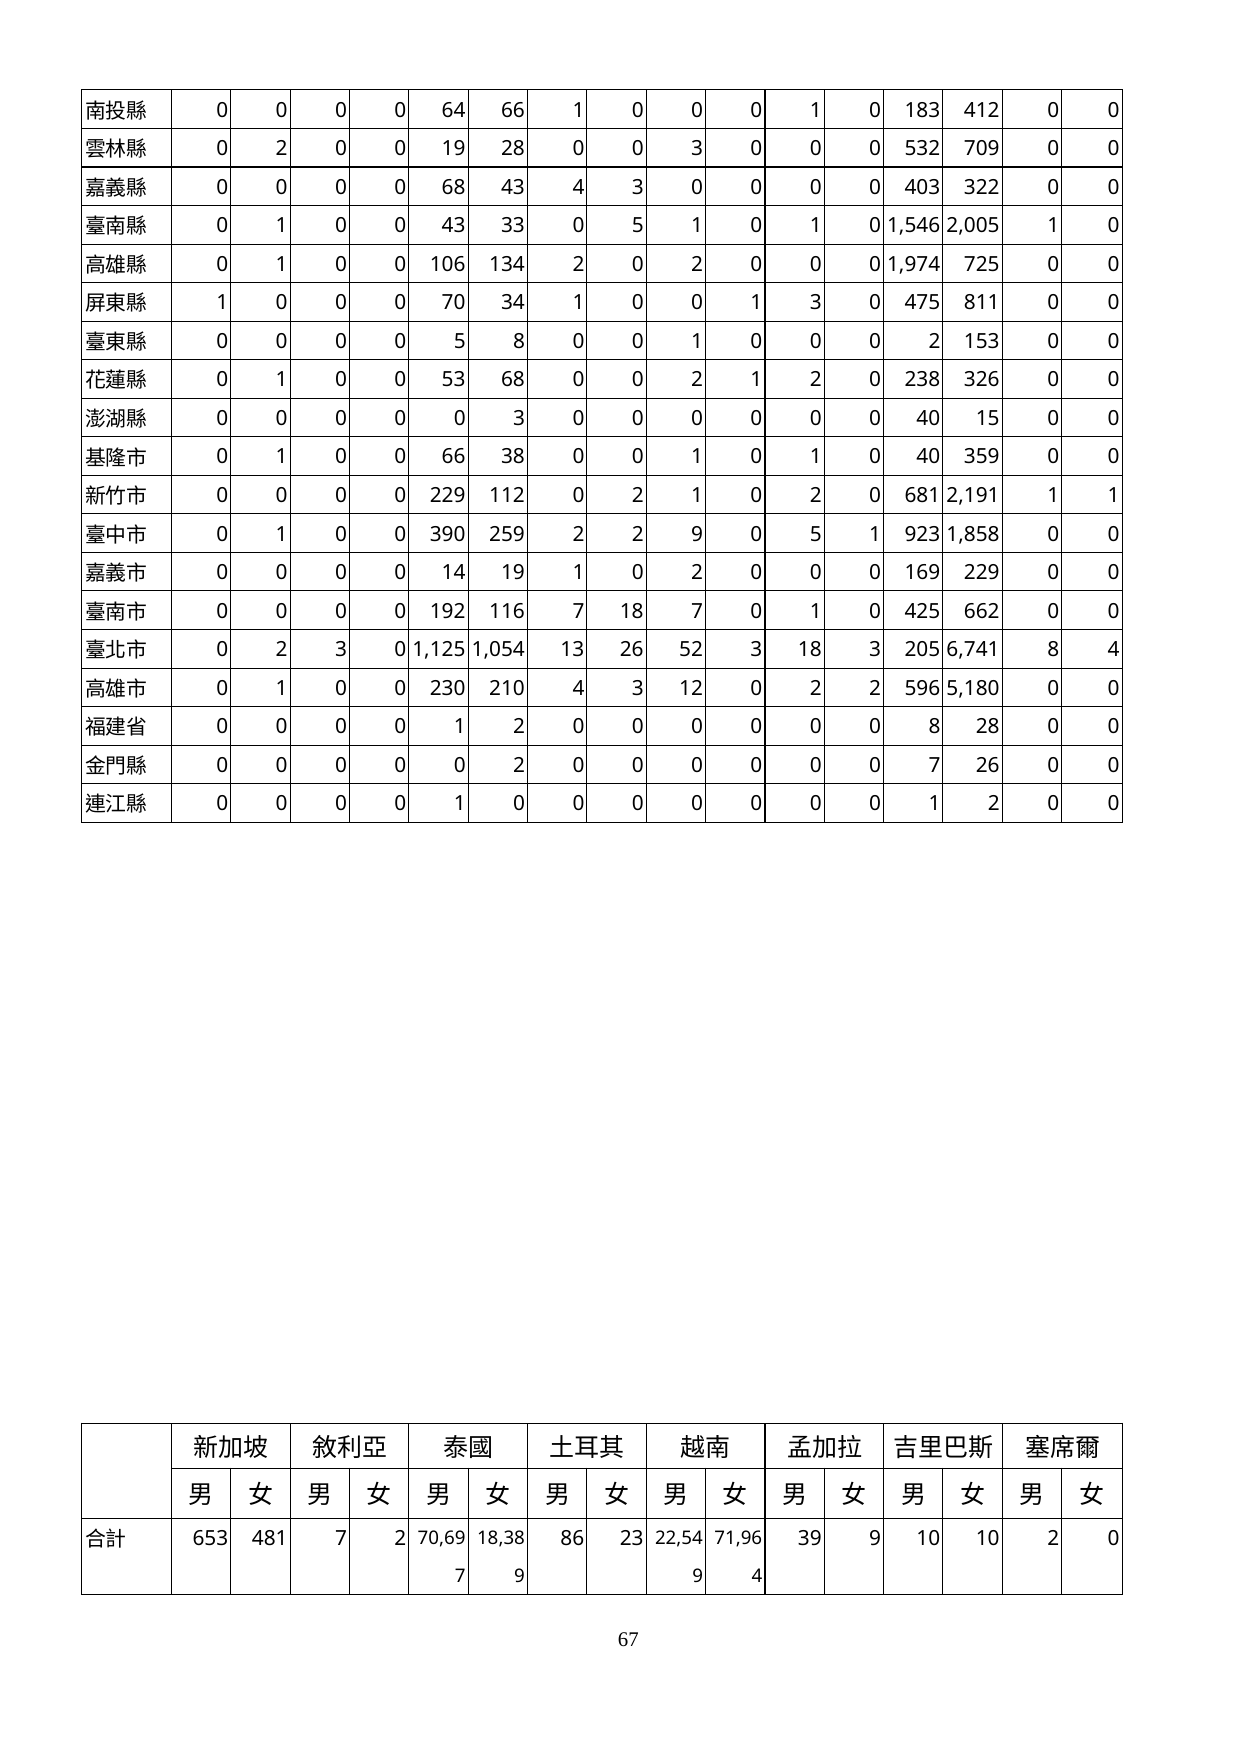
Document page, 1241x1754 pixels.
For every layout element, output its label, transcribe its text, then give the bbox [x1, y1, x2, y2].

table_cell 3 [587, 669, 646, 706]
table_cell 0 [291, 437, 349, 475]
table_cell 1 [231, 669, 290, 706]
table_cell 1 [647, 476, 705, 513]
table_cell 0 [1062, 784, 1122, 822]
table_cell 福建省 [82, 707, 171, 744]
table_cell 0 [587, 437, 646, 475]
table_cell 52 [647, 630, 705, 667]
table_cell 0 [291, 591, 349, 629]
table_cell 3 [766, 283, 824, 321]
table_header 土耳其 [528, 1424, 646, 1468]
table_cell 0 [172, 784, 230, 822]
table_cell 1 [766, 591, 824, 629]
table_cell 3 [587, 168, 646, 205]
table_cell 1 [706, 360, 764, 398]
table_cell 5 [587, 206, 646, 243]
table_cell 0 [1062, 399, 1122, 436]
table_cell 7 [884, 746, 942, 783]
table_cell 0 [825, 245, 883, 282]
table_cell 女 [469, 1469, 527, 1518]
table_cell 5,180 [943, 669, 1002, 706]
table_cell 0 [172, 399, 230, 436]
table_cell 高雄市 [82, 669, 171, 706]
table_cell 1 [1003, 476, 1061, 513]
table_cell 0 [1003, 746, 1061, 783]
table_cell 0 [231, 476, 290, 513]
table_cell 2,005 [943, 206, 1002, 243]
table_cell 金門縣 [82, 746, 171, 783]
table_cell 0 [825, 399, 883, 436]
table_cell 0 [409, 746, 468, 783]
table_cell 10 [884, 1519, 942, 1594]
table_cell 4 [528, 168, 586, 205]
table_cell 40 [884, 399, 942, 436]
table_cell 112 [469, 476, 527, 513]
table_cell 0 [172, 168, 230, 205]
table_cell 0 [766, 322, 824, 359]
table_cell 0 [1003, 322, 1061, 359]
table_cell 0 [172, 553, 230, 590]
table_cell 0 [291, 746, 349, 783]
table_cell 1 [1003, 206, 1061, 243]
table_cell 0 [1062, 553, 1122, 590]
table_cell 0 [706, 399, 764, 436]
table_cell 0 [825, 322, 883, 359]
table_cell 0 [587, 399, 646, 436]
table_cell 1 [884, 784, 942, 822]
table_cell 0 [766, 129, 824, 166]
table_cell 0 [1003, 360, 1061, 398]
table_cell 1 [409, 784, 468, 822]
table_cell 0 [766, 784, 824, 822]
table_cell 229 [409, 476, 468, 513]
table_cell 0 [587, 746, 646, 783]
table_cell 0 [1003, 437, 1061, 475]
table_cell 0 [528, 707, 586, 744]
table_cell 0 [528, 322, 586, 359]
table_cell 0 [706, 168, 764, 205]
table_cell 女 [825, 1469, 883, 1518]
table_cell 2 [647, 245, 705, 282]
table_cell 0 [825, 206, 883, 243]
table_cell 0 [350, 206, 408, 243]
table_cell 連江縣 [82, 784, 171, 822]
table_cell 0 [172, 437, 230, 475]
table_cell 2 [766, 476, 824, 513]
table_cell 6,741 [943, 630, 1002, 667]
table_cell 1 [647, 322, 705, 359]
table_cell 臺南縣 [82, 206, 171, 243]
table_cell 134 [469, 245, 527, 282]
table_cell 0 [647, 746, 705, 783]
table_cell 2 [825, 669, 883, 706]
table_cell 923 [884, 514, 942, 552]
table_cell 屏東縣 [82, 283, 171, 321]
table_cell 811 [943, 283, 1002, 321]
table_cell 39 [766, 1519, 824, 1594]
table_cell 0 [291, 669, 349, 706]
table_cell 1,546 [884, 206, 942, 243]
table_cell 0 [825, 746, 883, 783]
table_cell 0 [1003, 591, 1061, 629]
table_cell 0 [766, 553, 824, 590]
table_cell 18 [587, 591, 646, 629]
table_cell 709 [943, 129, 1002, 166]
table_cell 1 [647, 206, 705, 243]
table_cell 0 [469, 784, 527, 822]
table_cell 5 [766, 514, 824, 552]
table_cell 1,858 [943, 514, 1002, 552]
table_cell 2 [350, 1519, 408, 1594]
table_cell 0 [706, 476, 764, 513]
table_cell 0 [528, 399, 586, 436]
table_cell 0 [1062, 514, 1122, 552]
table_cell 18,389 [469, 1519, 527, 1594]
table_header 吉里巴斯 [884, 1424, 1002, 1468]
table_cell 2 [647, 553, 705, 590]
table_cell 0 [1062, 206, 1122, 243]
table_cell 66 [469, 90, 527, 128]
table_cell 0 [231, 746, 290, 783]
table_cell 0 [587, 245, 646, 282]
table_cell 259 [469, 514, 527, 552]
table_cell 0 [1003, 707, 1061, 744]
table_cell 19 [409, 129, 468, 166]
table_cell 0 [825, 591, 883, 629]
table_cell 1,974 [884, 245, 942, 282]
table_cell 3 [469, 399, 527, 436]
table_cell 0 [172, 669, 230, 706]
table_cell 0 [350, 746, 408, 783]
table_cell 106 [409, 245, 468, 282]
table_cell 0 [706, 746, 764, 783]
table_header 塞席爾 [1003, 1424, 1122, 1468]
table_cell 28 [469, 129, 527, 166]
table_cell 0 [1062, 245, 1122, 282]
table_cell 70 [409, 283, 468, 321]
table_cell 192 [409, 591, 468, 629]
table_cell 0 [350, 437, 408, 475]
table_cell 0 [291, 206, 349, 243]
table_cell 2 [528, 245, 586, 282]
table_cell 2 [943, 784, 1002, 822]
table_cell 0 [231, 168, 290, 205]
table_cell 7 [528, 591, 586, 629]
table_cell 0 [1003, 399, 1061, 436]
table_cell 0 [766, 245, 824, 282]
table_cell 14 [409, 553, 468, 590]
table_cell 0 [231, 283, 290, 321]
table_cell 0 [172, 591, 230, 629]
table_cell 嘉義縣 [82, 168, 171, 205]
table_cell 2 [1003, 1519, 1061, 1594]
table_cell 0 [825, 707, 883, 744]
table_cell 0 [706, 553, 764, 590]
table_cell 0 [291, 90, 349, 128]
table_cell 1 [706, 283, 764, 321]
table_cell 322 [943, 168, 1002, 205]
table_cell 0 [647, 168, 705, 205]
table_cell 0 [1062, 746, 1122, 783]
table_cell 0 [291, 399, 349, 436]
table_cell 0 [291, 168, 349, 205]
table_cell 0 [825, 476, 883, 513]
table_cell 2 [469, 746, 527, 783]
table_cell 0 [1062, 591, 1122, 629]
table_cell 1 [231, 245, 290, 282]
table_cell 0 [1003, 283, 1061, 321]
table_cell 1 [528, 553, 586, 590]
table_cell 3 [706, 630, 764, 667]
table_cell 2 [766, 360, 824, 398]
table_cell 53 [409, 360, 468, 398]
table_cell 女 [231, 1469, 290, 1518]
table_cell 高雄縣 [82, 245, 171, 282]
table_cell 3 [647, 129, 705, 166]
table_cell 13 [528, 630, 586, 667]
table_cell 女 [350, 1469, 408, 1518]
table_cell 2 [587, 476, 646, 513]
table_cell 0 [172, 514, 230, 552]
table_cell 9 [825, 1519, 883, 1594]
table_cell 0 [1062, 129, 1122, 166]
table_cell 0 [1062, 707, 1122, 744]
table_cell 2,191 [943, 476, 1002, 513]
table_cell 0 [825, 553, 883, 590]
table_cell 新竹市 [82, 476, 171, 513]
table_cell 3 [291, 630, 349, 667]
table_cell 15 [943, 399, 1002, 436]
table_cell 0 [350, 669, 408, 706]
table_cell 0 [350, 322, 408, 359]
table_cell 0 [350, 283, 408, 321]
table_cell 33 [469, 206, 527, 243]
table_cell 0 [172, 707, 230, 744]
table_cell 0 [528, 206, 586, 243]
table_cell 326 [943, 360, 1002, 398]
table_cell 合計 [82, 1519, 171, 1594]
table_cell 229 [943, 553, 1002, 590]
table_cell 210 [469, 669, 527, 706]
table_cell 0 [291, 283, 349, 321]
table_cell 2 [884, 322, 942, 359]
table_cell 臺南市 [82, 591, 171, 629]
table_cell 0 [350, 168, 408, 205]
table_header 越南 [647, 1424, 764, 1468]
table_cell 0 [291, 322, 349, 359]
table_cell 男 [409, 1469, 468, 1518]
table_cell 0 [647, 784, 705, 822]
table_cell 0 [291, 514, 349, 552]
table_cell 725 [943, 245, 1002, 282]
table_cell 0 [172, 476, 230, 513]
table_cell 5 [409, 322, 468, 359]
table_cell 0 [1003, 514, 1061, 552]
table_cell 43 [409, 206, 468, 243]
table_cell 0 [825, 360, 883, 398]
table_cell 0 [706, 206, 764, 243]
table_cell 0 [647, 399, 705, 436]
table_cell 1 [1062, 476, 1122, 513]
table_cell 0 [350, 630, 408, 667]
table_cell 68 [469, 360, 527, 398]
table_cell 70,697 [409, 1519, 468, 1594]
table_cell 0 [291, 129, 349, 166]
table_cell 0 [1003, 245, 1061, 282]
table_header 新加坡 [172, 1424, 290, 1468]
table_cell 1 [172, 283, 230, 321]
table_cell 1 [231, 360, 290, 398]
table_cell 男 [884, 1469, 942, 1518]
table_cell 0 [350, 591, 408, 629]
table_cell 0 [587, 707, 646, 744]
table_cell 0 [350, 129, 408, 166]
table_cell 0 [350, 360, 408, 398]
table_cell 116 [469, 591, 527, 629]
table_cell 8 [1003, 630, 1061, 667]
table_cell 男 [172, 1469, 230, 1518]
table_cell 0 [528, 476, 586, 513]
table_cell 18 [766, 630, 824, 667]
table_cell 19 [469, 553, 527, 590]
table_cell 0 [825, 129, 883, 166]
table_cell 0 [825, 168, 883, 205]
table_cell 0 [291, 476, 349, 513]
table_cell 390 [409, 514, 468, 552]
table_cell 0 [350, 514, 408, 552]
table_cell 8 [884, 707, 942, 744]
table_cell 0 [172, 630, 230, 667]
table_cell 0 [350, 399, 408, 436]
table_cell 0 [172, 245, 230, 282]
table_header 孟加拉 [766, 1424, 883, 1468]
table_cell 0 [231, 553, 290, 590]
table_cell 0 [1062, 90, 1122, 128]
table_cell 0 [528, 746, 586, 783]
table_cell 412 [943, 90, 1002, 128]
table_cell 26 [943, 746, 1002, 783]
table_cell 1 [231, 437, 290, 475]
table_cell 0 [350, 784, 408, 822]
table_cell 153 [943, 322, 1002, 359]
table_cell 0 [825, 283, 883, 321]
table_cell 0 [1003, 90, 1061, 128]
table_cell 0 [528, 784, 586, 822]
table_cell 0 [825, 437, 883, 475]
table_cell 43 [469, 168, 527, 205]
table_cell 0 [231, 322, 290, 359]
table_cell 205 [884, 630, 942, 667]
table_cell 653 [172, 1519, 230, 1594]
table_cell 0 [766, 399, 824, 436]
table_cell 0 [587, 90, 646, 128]
table_cell 0 [231, 399, 290, 436]
table_cell 0 [587, 129, 646, 166]
table_cell 1 [231, 514, 290, 552]
table_cell 0 [350, 90, 408, 128]
table_cell 0 [587, 360, 646, 398]
table_cell 0 [1062, 283, 1122, 321]
table_cell 0 [706, 90, 764, 128]
table_cell 0 [1062, 360, 1122, 398]
table_cell 0 [706, 129, 764, 166]
table_cell 1 [409, 707, 468, 744]
table_cell 40 [884, 437, 942, 475]
table_cell 0 [291, 360, 349, 398]
table_cell 0 [1062, 322, 1122, 359]
table_cell 68 [409, 168, 468, 205]
table_cell 403 [884, 168, 942, 205]
table_cell 澎湖縣 [82, 399, 171, 436]
table_cell 女 [1062, 1469, 1122, 1518]
table_cell 8 [469, 322, 527, 359]
table_cell 0 [172, 746, 230, 783]
table_cell 0 [231, 784, 290, 822]
table_cell 臺東縣 [82, 322, 171, 359]
table_cell 1 [825, 514, 883, 552]
table_cell 64 [409, 90, 468, 128]
table_cell 1 [766, 206, 824, 243]
table_cell 4 [528, 669, 586, 706]
table_cell 0 [706, 707, 764, 744]
table_header 泰國 [409, 1424, 527, 1468]
table_cell 22,549 [647, 1519, 705, 1594]
table_cell 0 [172, 360, 230, 398]
table_cell 0 [1003, 553, 1061, 590]
table_cell 0 [291, 784, 349, 822]
table_cell 0 [647, 707, 705, 744]
table_cell 359 [943, 437, 1002, 475]
table_cell 0 [350, 707, 408, 744]
table_cell 0 [706, 514, 764, 552]
table_cell 1 [766, 437, 824, 475]
table_cell 0 [1062, 437, 1122, 475]
table_cell 0 [825, 90, 883, 128]
table_cell 71,964 [706, 1519, 764, 1594]
table_cell 66 [409, 437, 468, 475]
table_cell 0 [825, 784, 883, 822]
table_cell 0 [706, 245, 764, 282]
table_cell 2 [766, 669, 824, 706]
table_cell 169 [884, 553, 942, 590]
table_cell 2 [469, 707, 527, 744]
table_cell 0 [350, 245, 408, 282]
table_cell 0 [766, 707, 824, 744]
table_cell 0 [1003, 669, 1061, 706]
table_cell 3 [825, 630, 883, 667]
table_cell 0 [528, 360, 586, 398]
table_cell 0 [647, 90, 705, 128]
table_cell 4 [1062, 630, 1122, 667]
table_cell 男 [766, 1469, 824, 1518]
table_cell 0 [587, 322, 646, 359]
table_cell 26 [587, 630, 646, 667]
table_cell 0 [350, 476, 408, 513]
table_cell 臺北市 [82, 630, 171, 667]
table_cell 481 [231, 1519, 290, 1594]
table_cell 596 [884, 669, 942, 706]
table_cell 1,125 [409, 630, 468, 667]
table_cell 男 [528, 1469, 586, 1518]
table_cell 0 [172, 322, 230, 359]
table_cell 0 [1003, 784, 1061, 822]
table_cell 0 [231, 591, 290, 629]
table_cell 9 [647, 514, 705, 552]
table_cell 2 [231, 129, 290, 166]
table_cell 475 [884, 283, 942, 321]
table_cell 2 [528, 514, 586, 552]
table_cell 532 [884, 129, 942, 166]
table_cell 0 [1062, 1519, 1122, 1594]
table_cell 183 [884, 90, 942, 128]
table_cell 681 [884, 476, 942, 513]
table_cell 0 [291, 553, 349, 590]
table_cell 0 [706, 437, 764, 475]
table_cell 0 [706, 322, 764, 359]
table_cell 0 [291, 707, 349, 744]
table_cell 38 [469, 437, 527, 475]
table_cell 男 [647, 1469, 705, 1518]
table_cell 425 [884, 591, 942, 629]
table_cell 0 [231, 707, 290, 744]
table_cell 10 [943, 1519, 1002, 1594]
table_cell 0 [587, 553, 646, 590]
table_cell 662 [943, 591, 1002, 629]
table_cell 女 [943, 1469, 1002, 1518]
table_cell 男 [1003, 1469, 1061, 1518]
table_cell 86 [528, 1519, 586, 1594]
table_cell 34 [469, 283, 527, 321]
table_cell 男 [291, 1469, 349, 1518]
table_cell 女 [706, 1469, 764, 1518]
table_cell 2 [231, 630, 290, 667]
table_cell 雲林縣 [82, 129, 171, 166]
table_cell 7 [291, 1519, 349, 1594]
table_cell 1 [766, 90, 824, 128]
table_cell 0 [587, 283, 646, 321]
table_cell 7 [647, 591, 705, 629]
table_cell 0 [1003, 168, 1061, 205]
table_cell 0 [706, 669, 764, 706]
table_cell 0 [350, 553, 408, 590]
table_cell 0 [706, 784, 764, 822]
table_cell 0 [1062, 168, 1122, 205]
table_cell 0 [528, 437, 586, 475]
table_header [82, 1424, 171, 1518]
table_cell 0 [1062, 669, 1122, 706]
table_cell 0 [409, 399, 468, 436]
table_cell 嘉義市 [82, 553, 171, 590]
table_cell 臺中市 [82, 514, 171, 552]
table_cell 0 [172, 90, 230, 128]
table_cell 0 [706, 591, 764, 629]
table_cell 0 [172, 129, 230, 166]
table_cell 0 [1003, 129, 1061, 166]
table_cell 28 [943, 707, 1002, 744]
table_cell 花蓮縣 [82, 360, 171, 398]
table_cell 0 [172, 206, 230, 243]
table_cell 女 [587, 1469, 646, 1518]
table_cell 0 [231, 90, 290, 128]
table_cell 12 [647, 669, 705, 706]
table_cell 2 [587, 514, 646, 552]
table_cell 0 [528, 129, 586, 166]
table_cell 南投縣 [82, 90, 171, 128]
table_cell 230 [409, 669, 468, 706]
table_cell 基隆市 [82, 437, 171, 475]
table_cell 0 [766, 746, 824, 783]
table_cell 23 [587, 1519, 646, 1594]
table_cell 0 [647, 283, 705, 321]
table_cell 1 [647, 437, 705, 475]
table_cell 2 [647, 360, 705, 398]
table_cell 1 [528, 90, 586, 128]
table_cell 0 [587, 784, 646, 822]
table_cell 0 [766, 168, 824, 205]
table_cell 1,054 [469, 630, 527, 667]
table_header 敘利亞 [291, 1424, 408, 1468]
table_cell 1 [231, 206, 290, 243]
table_cell 238 [884, 360, 942, 398]
table_cell 1 [528, 283, 586, 321]
table_cell 0 [291, 245, 349, 282]
